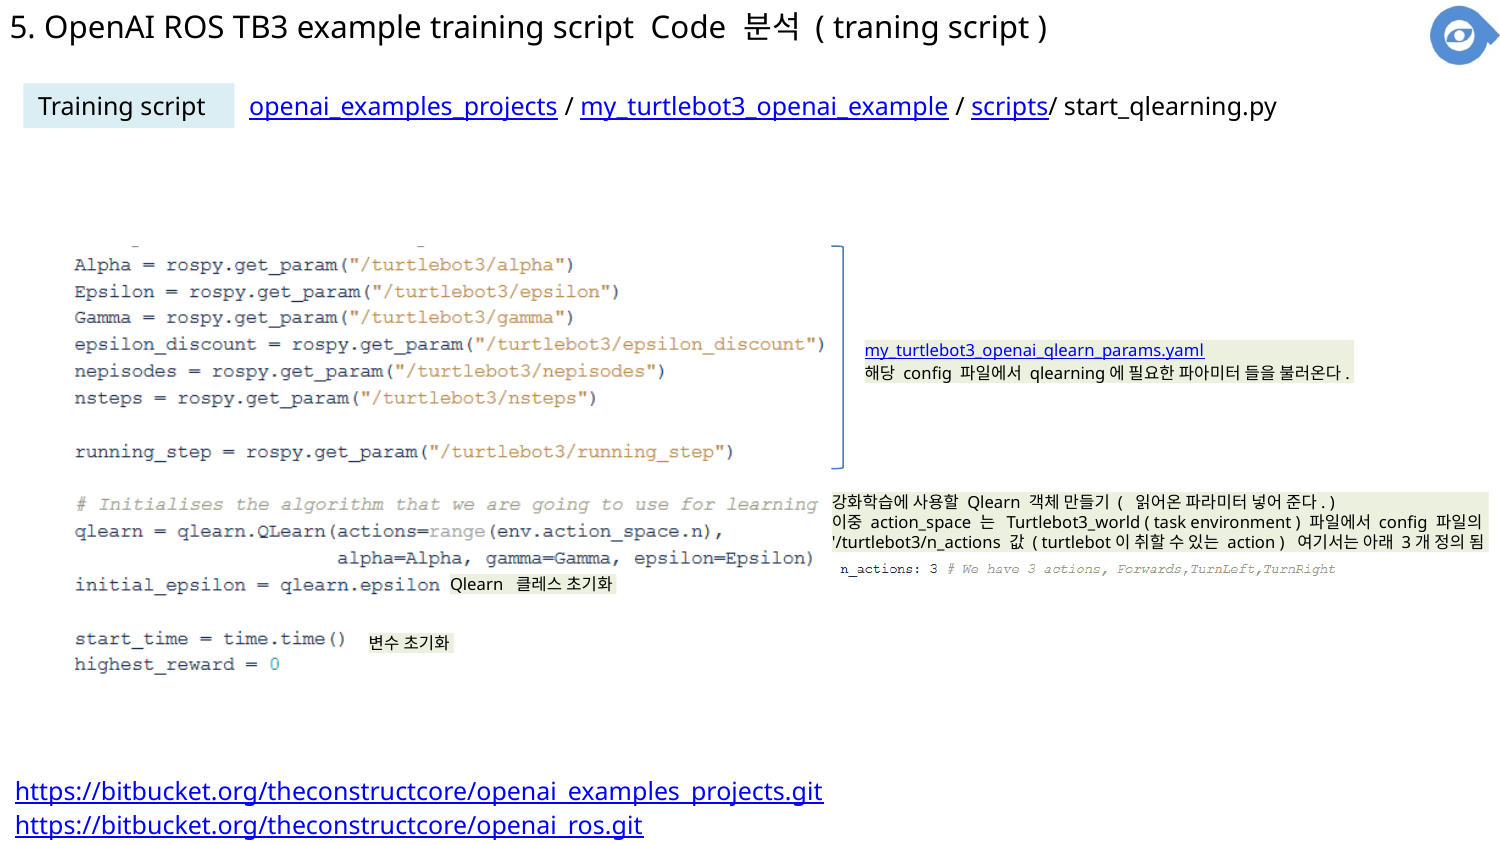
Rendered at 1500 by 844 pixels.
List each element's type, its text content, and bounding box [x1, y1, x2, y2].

text_box 변수 초기화 [368, 632, 454, 653]
picture [1430, 0, 1500, 70]
text_box 5. OpenAI ROS TB3 example training script Code 분석 ( traning script ) [0, 0, 1183, 53]
text_box https://bitbucket.org/theconstructcore/openai_examples_projects.git https://bitbucket.org/theconstructcore/openai_ros.git [0, 767, 1032, 844]
text_box Training script [23, 83, 235, 129]
text_box 강화학습에 사용할 Qlearn 객체 만들기 ( 읽어온 파라미터 넣어 준다. ) 이중 action_space 는 Turtlebot3_world ( task environment ) 파일에서 config 파일의 '/turtlebot3/n_actions 값 ( turtlebot이 취할 수 있는 action ) 여기서는 아래 3개 정의 됨 [831, 492, 1489, 553]
picture [35, 246, 1348, 704]
text_box my_turtlebot3_openai_qlearn_params.yaml 해당 config 파일에서 qlearning에 필요한 파아미터 들을 불러온다. [864, 339, 1355, 383]
text_box Qlearn 클레스 초기화 [450, 574, 617, 595]
text_box openai_examples_projects / my_turtlebot3_openai_example / scripts/ start_qlearning.py [234, 83, 1325, 133]
